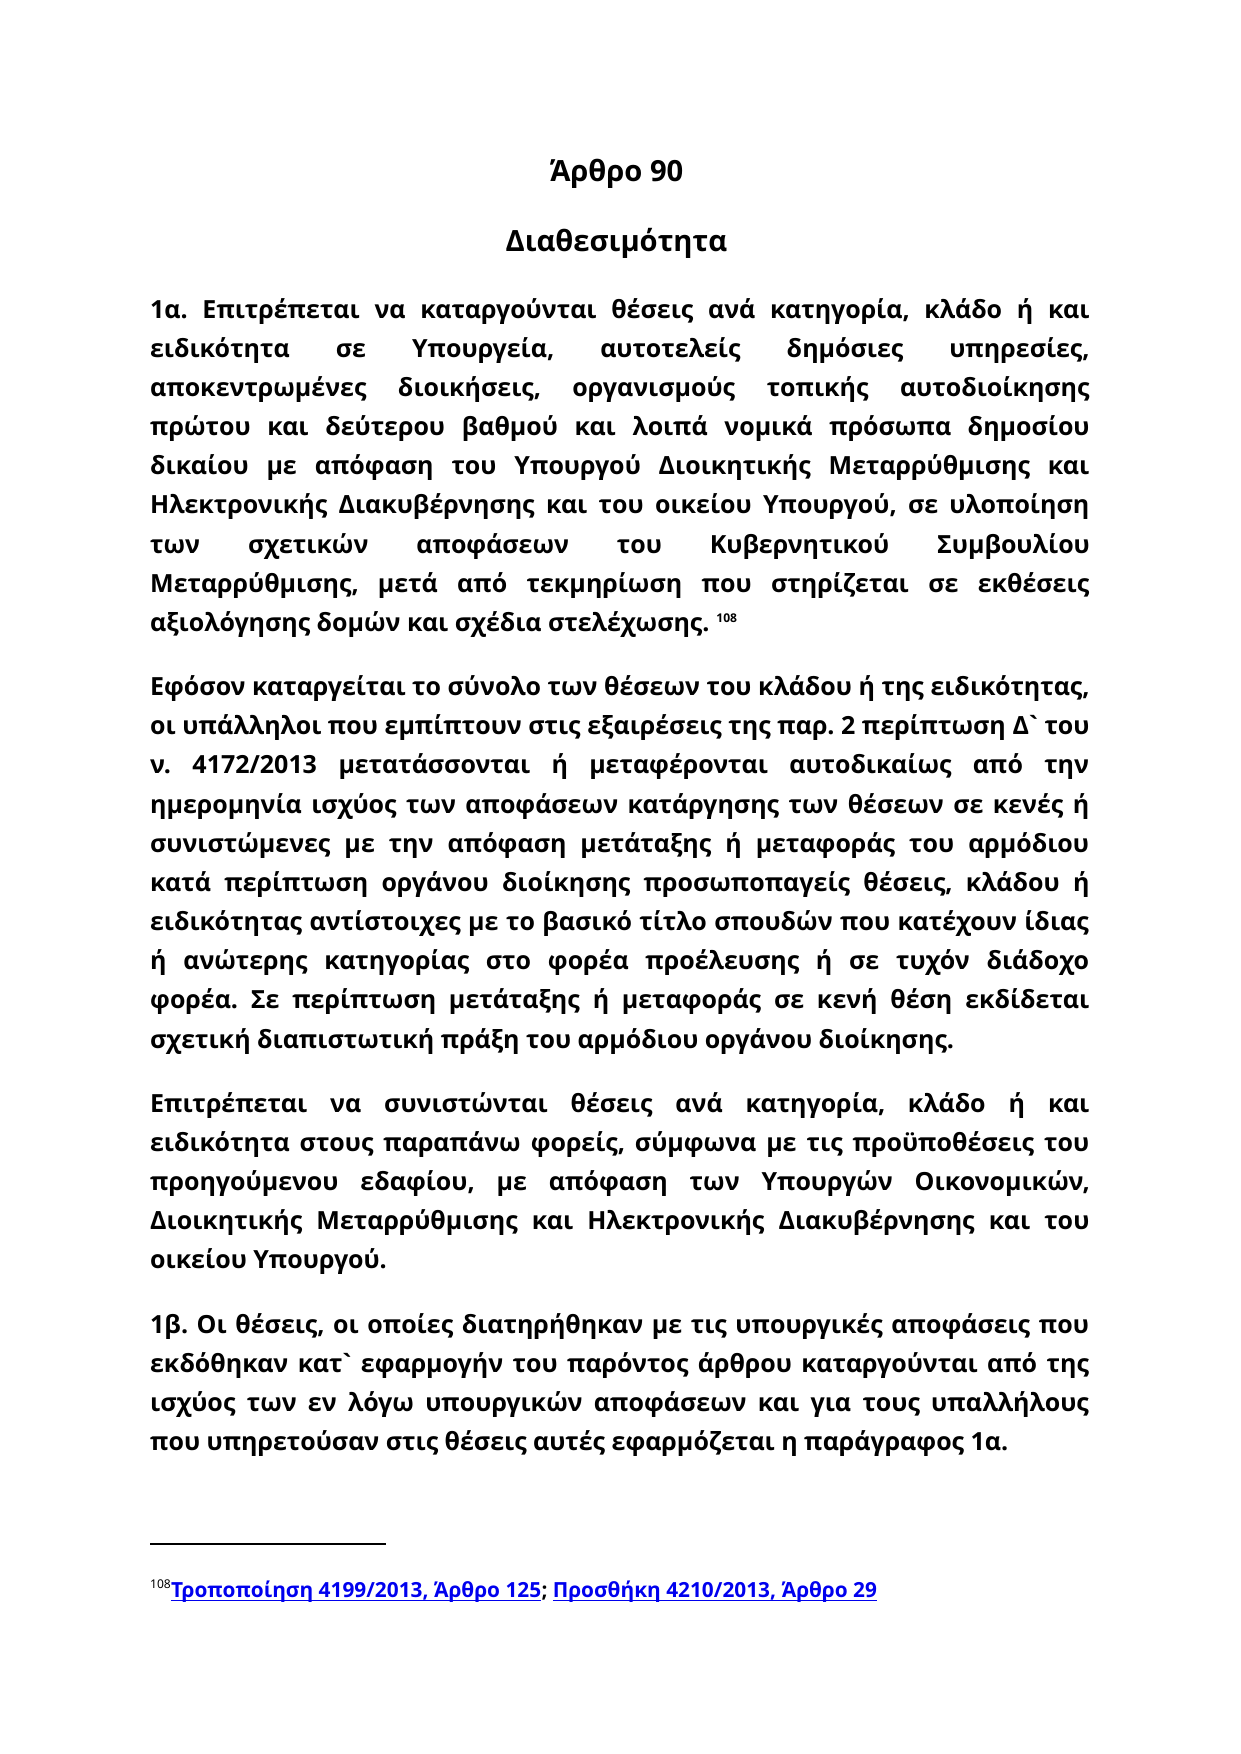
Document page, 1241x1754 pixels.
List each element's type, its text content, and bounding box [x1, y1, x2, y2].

subtitle Διαθεσιμότητα [150, 221, 1090, 260]
subtitle Άρθρο 90 [150, 150, 1090, 190]
text 1β. Οι θέσεις, οι οποίες διατηρήθηκαν με τις υπουργικές αποφάσεις που εκδόθηκαν κατ` εφαρμογήν του παρόντος άρθρου καταργούνται από της ισχύος των εν λόγω υπουργικών αποφάσεων και για τους υπαλλήλους που υπηρετούσαν στις θέσεις αυτές εφαρμόζεται η παράγραφος 1α. [150, 1306, 1090, 1458]
text 1α. Επιτρέπεται να καταργούνται θέσεις ανά κατηγορία, κλάδο ή και ειδικότητα σε Υπουργεία, αυτοτελείς δημόσιες υπηρεσίες, αποκεντρωμένες διοικήσεις, οργανισμούς τοπικής αυτοδιοίκησης πρώτου και δεύτερου βαθμού και λοιπά νομικά πρόσωπα δημοσίου δικαίου με απόφαση του Υπουργού Διοικητικής Μεταρρύθμισης και Ηλεκτρονικής Διακυβέρνησης και του οικείου Υπουργού, σε υλοποίηση των σχετικών αποφάσεων του Κυβερνητικού Συμβουλίου Μεταρρύθμισης, μετά από τεκμηρίωση που στηρίζεται σε εκθέσεις αξιολόγησης δομών και σχέδια στελέχωσης. [150, 291, 1090, 639]
text Επιτρέπεται να συνιστώνται θέσεις ανά κατηγορία, κλάδο ή και ειδικότητα στους παραπάνω φορείς, σύμφωνα με τις προϋποθέσεις του προηγούμενου εδαφίου, με απόφαση των Υπουργών Οικονομικών, Διοικητικής Μεταρρύθμισης και Ηλεκτρονικής Διακυβέρνησης και του οικείου Υπουργού. [150, 1085, 1090, 1276]
text Εφόσον καταργείται το σύνολο των θέσεων του κλάδου ή της ειδικότητας, οι υπάλληλοι που εμπίπτουν στις εξαιρέσεις της παρ. 2 περίπτωση Δ` του ν. 4172/2013 μετατάσσονται ή μεταφέρονται αυτοδικαίως από την ημερομηνία ισχύος των αποφάσεων κατάργησης των θέσεων σε κενές ή συνιστώμενες με την απόφαση μετάταξης ή μεταφοράς του αρμόδιου κατά περίπτωση οργάνου διοίκησης προσωποπαγείς θέσεις, κλάδου ή ειδικότητας αντίστοιχες με το βασικό τίτλο σπουδών που κατέχουν ίδιας ή ανώτερης κατηγορίας στο φορέα προέλευσης ή σε τυχόν διάδοχο φορέα. Σε περίπτωση μετάταξης ή μεταφοράς σε κενή θέση εκδίδεται σχετική διαπιστωτική πράξη του αρμόδιου οργάνου διοίκησης. [150, 669, 1090, 1055]
text Τροποποίηση 4199/2013, Άρθρο 125; Προσθήκη 4210/2013, Άρθρο 29 [150, 1576, 1090, 1604]
